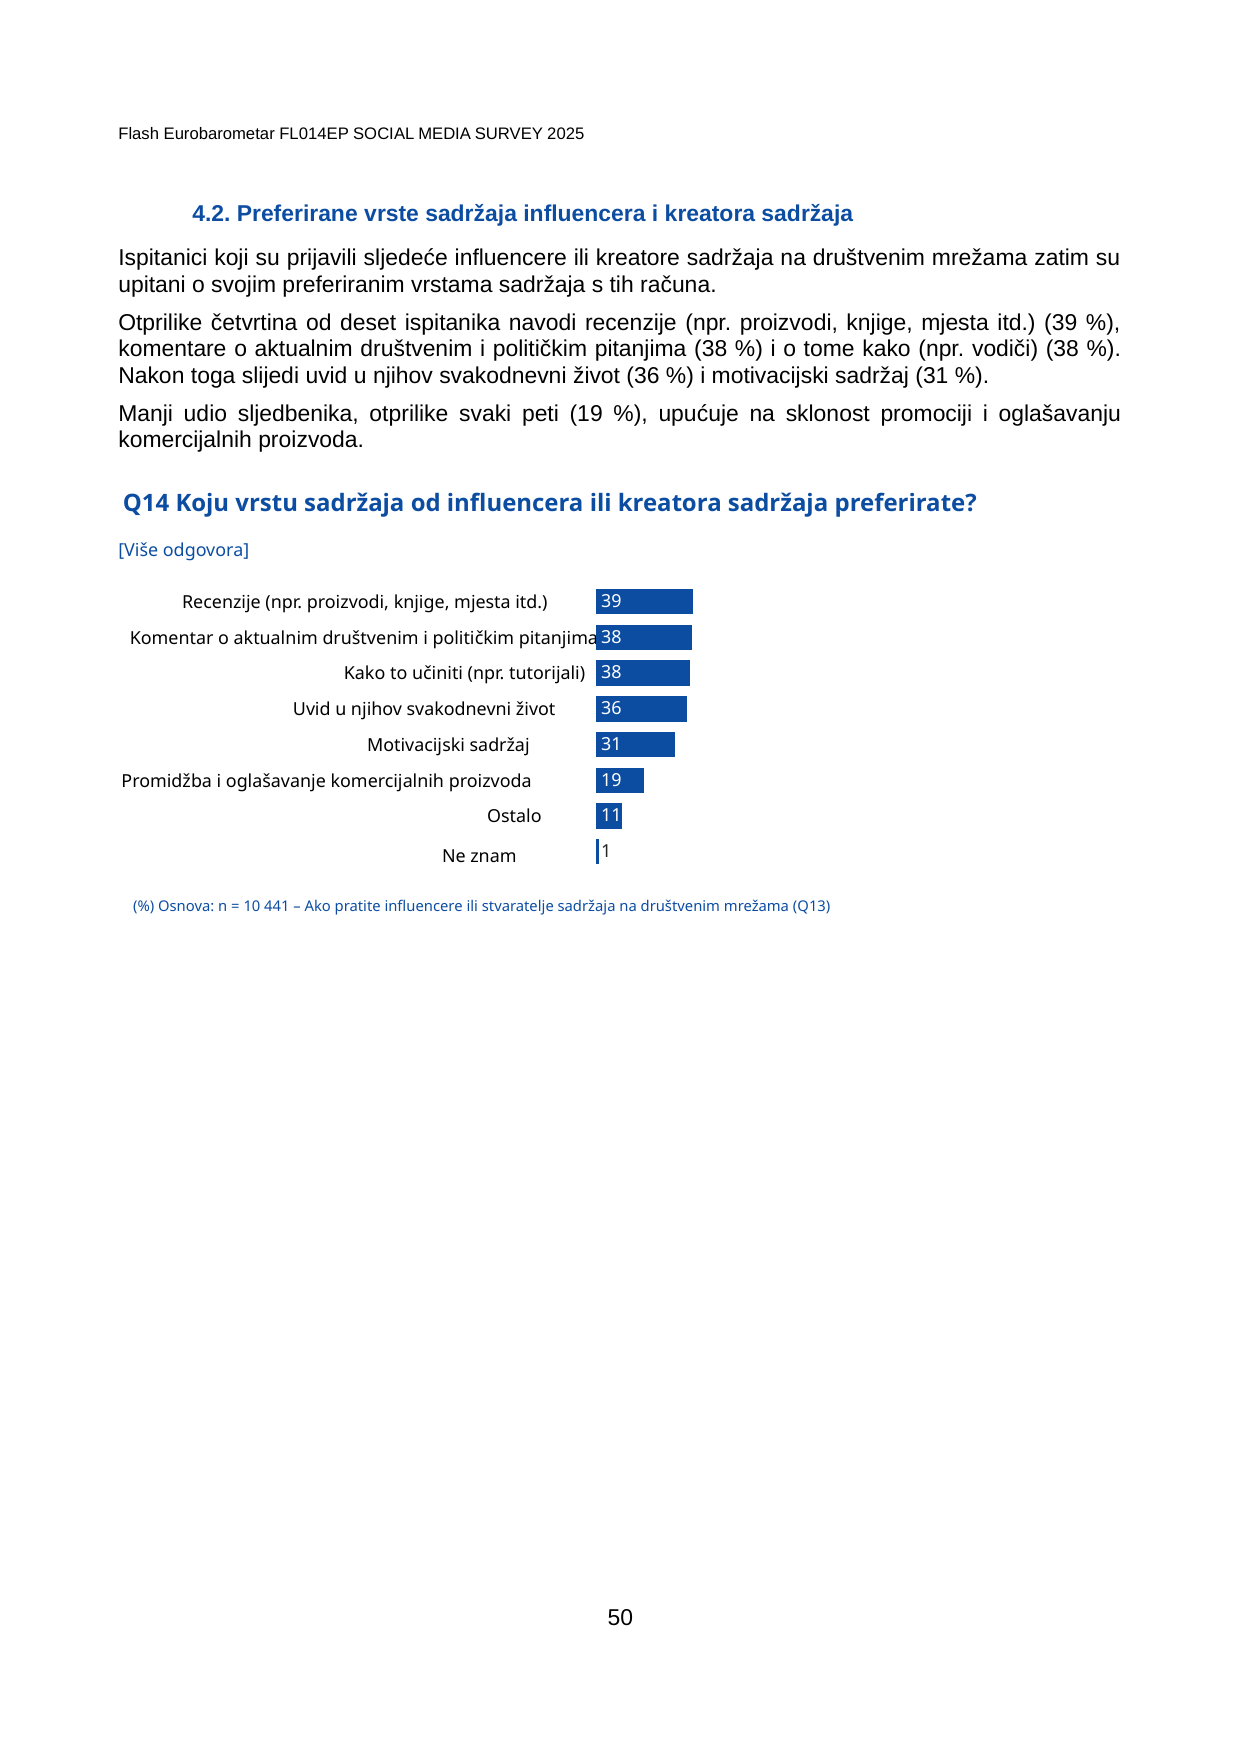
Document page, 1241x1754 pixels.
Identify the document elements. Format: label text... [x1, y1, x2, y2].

text Manji udio sljedbenika, otprilike svaki peti (19 %), upućuje na sklonost promociji i oglašavanju komercijalnih proizvoda. [118, 400, 1122, 452]
subtitle 4.2. Preferirane vrste sadržaja influencera i kreatora sadržaja [118, 199, 1122, 226]
text Otprilike četvrtina od deset ispitanika navodi recenzije (npr. proizvodi, knjige, mjesta itd.) (39 %), komentare o aktualnim društvenim i političkim pitanjima (38 %) i o tome kako (npr. vodiči) (38 %). Nakon toga slijedi uvid u njihov svakodnevni život (36 %) i motivacijski sadržaj (31 %). [118, 309, 1122, 388]
text Ispitanici koji su prijavili sljedeće influencere ili kreatore sadržaja na društvenim mrežama zatim su upitani o svojim preferiranim vrstama sadržaja s tih računa. [118, 244, 1122, 297]
